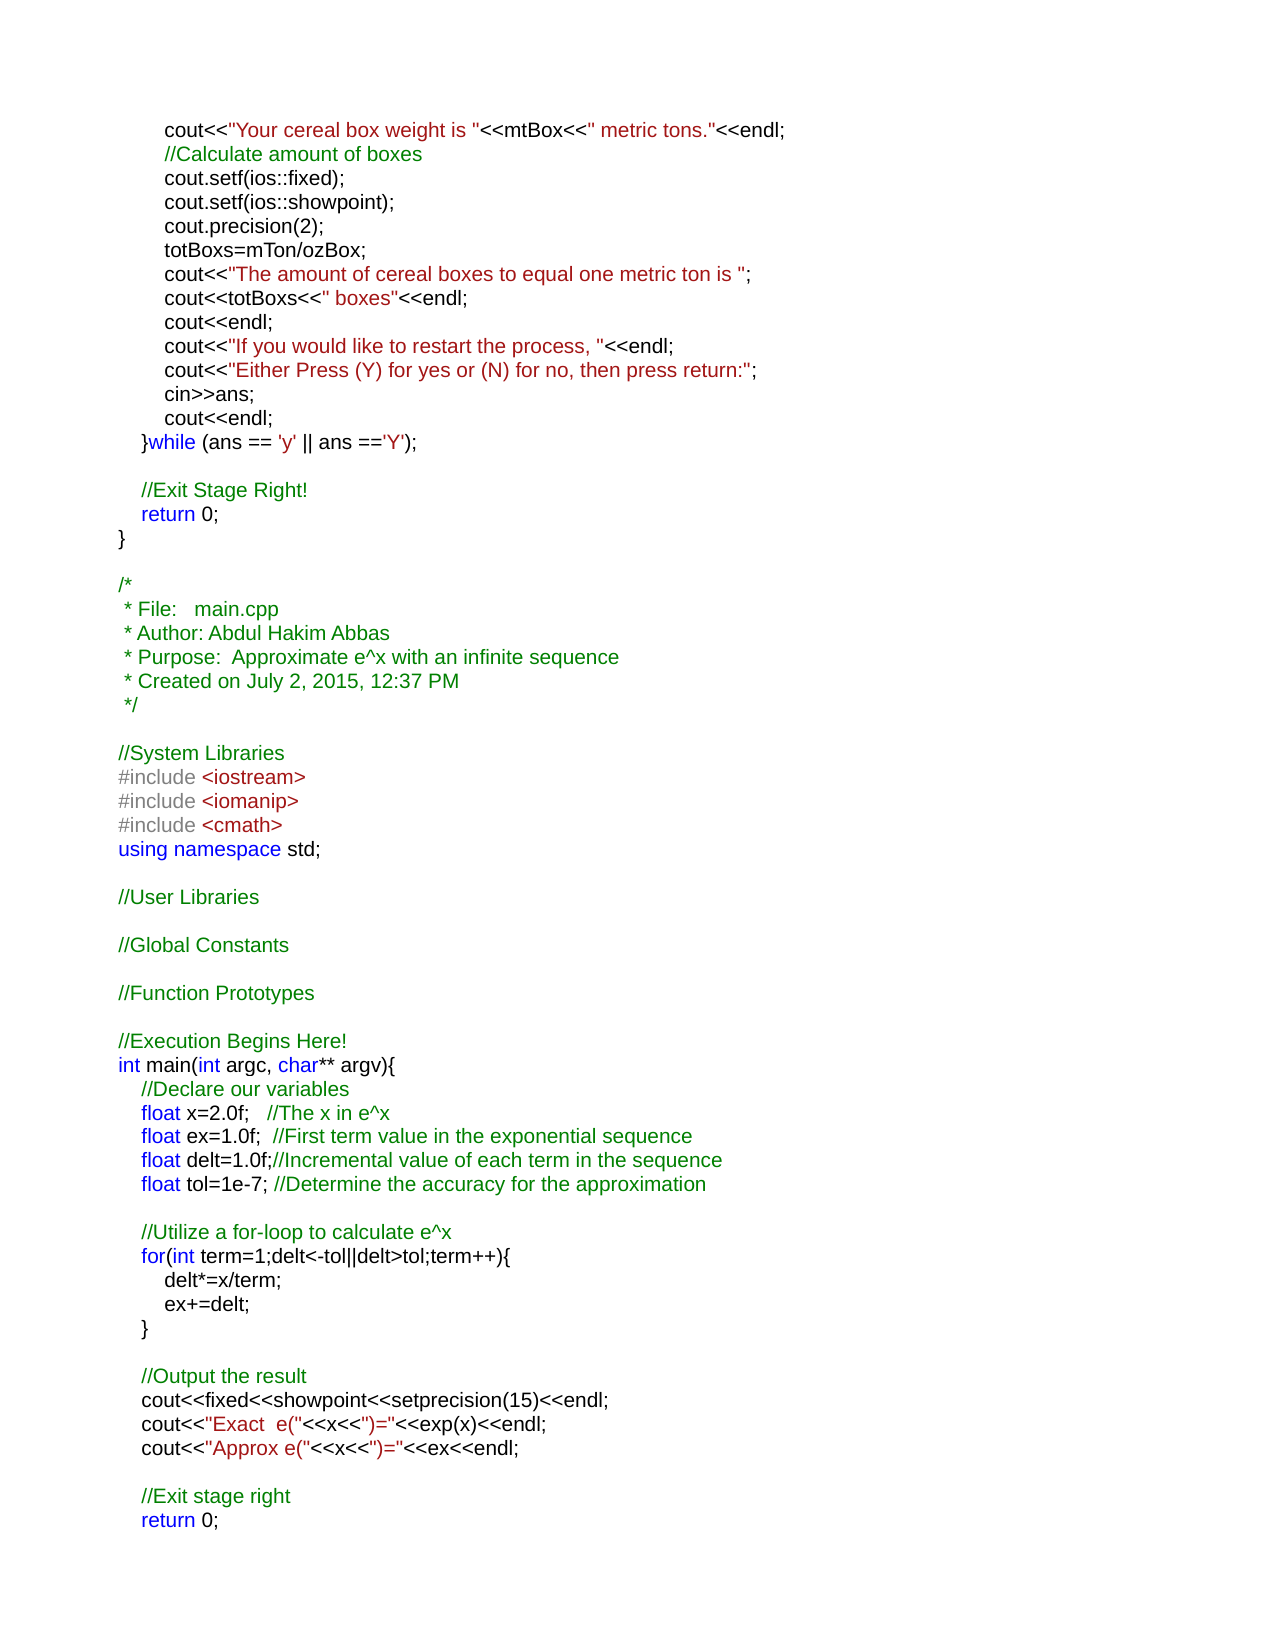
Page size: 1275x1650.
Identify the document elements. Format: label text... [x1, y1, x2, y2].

text cout<<"If you would like to restart the process, "<<endl; [118, 334, 1157, 358]
text float tol=1e-7; //Determine the accuracy for the approximation [118, 1172, 1157, 1196]
text //Utilize a for-loop to calculate e^x [118, 1220, 1157, 1244]
text //Calculate amount of boxes [118, 142, 1157, 166]
text cout<<"Approx e("<<x<<")="<<ex<<endl; [118, 1436, 1157, 1460]
text int main(int argc, char** argv){ [118, 1052, 1157, 1076]
text //Function Prototypes [118, 981, 1157, 1004]
text delt*=x/term; [118, 1268, 1157, 1292]
text #include <cmath> [118, 813, 1157, 837]
text cout.setf(ios::fixed); [118, 166, 1157, 190]
text cout<<"The amount of cereal boxes to equal one metric ton is "; [118, 262, 1157, 286]
text cout<<"Your cereal box weight is "<<mtBox<<" metric tons."<<endl; [118, 118, 1157, 142]
text cout<<totBoxs<<" boxes"<<endl; [118, 286, 1157, 310]
text //Declare our variables [118, 1076, 1157, 1100]
text //System Libraries [118, 741, 1157, 765]
text * File: main.cpp [118, 597, 1157, 621]
text cout<<fixed<<showpoint<<setprecision(15)<<endl; [118, 1388, 1157, 1412]
text using namespace std; [118, 837, 1157, 861]
text cout<<"Either Press (Y) for yes or (N) for no, then press return:"; [118, 358, 1157, 382]
text cin>>ans; [118, 382, 1157, 406]
text //Execution Begins Here! [118, 1028, 1157, 1052]
text return 0; [118, 1508, 1157, 1532]
text return 0; [118, 501, 1157, 525]
text cout.precision(2); [118, 214, 1157, 238]
text float ex=1.0f; //First term value in the exponential sequence [118, 1124, 1157, 1148]
text } [118, 1316, 1157, 1340]
text float x=2.0f; //The x in e^x [118, 1100, 1157, 1124]
text */ [118, 693, 1157, 717]
text #include <iostream> [118, 765, 1157, 789]
text * Purpose: Approximate e^x with an infinite sequence [118, 645, 1157, 669]
text float delt=1.0f;//Incremental value of each term in the sequence [118, 1148, 1157, 1172]
text for(int term=1;delt<-tol||delt>tol;term++){ [118, 1244, 1157, 1268]
text * Created on July 2, 2015, 12:37 PM [118, 669, 1157, 693]
text ex+=delt; [118, 1292, 1157, 1316]
text cout<<endl; [118, 310, 1157, 334]
text //Output the result [118, 1364, 1157, 1388]
text //Exit stage right [118, 1484, 1157, 1508]
text /* [118, 573, 1157, 597]
text totBoxs=mTon/ozBox; [118, 238, 1157, 262]
text #include <iomanip> [118, 789, 1157, 813]
text cout<<endl; [118, 406, 1157, 429]
text //Global Constants [118, 933, 1157, 957]
text //Exit Stage Right! [118, 477, 1157, 501]
text } [118, 525, 1157, 549]
text cout<<"Exact e("<<x<<")="<<exp(x)<<endl; [118, 1412, 1157, 1436]
text * Author: Abdul Hakim Abbas [118, 621, 1157, 645]
text //User Libraries [118, 885, 1157, 909]
text cout.setf(ios::showpoint); [118, 190, 1157, 214]
text }while (ans == 'y' || ans =='Y'); [118, 429, 1157, 453]
